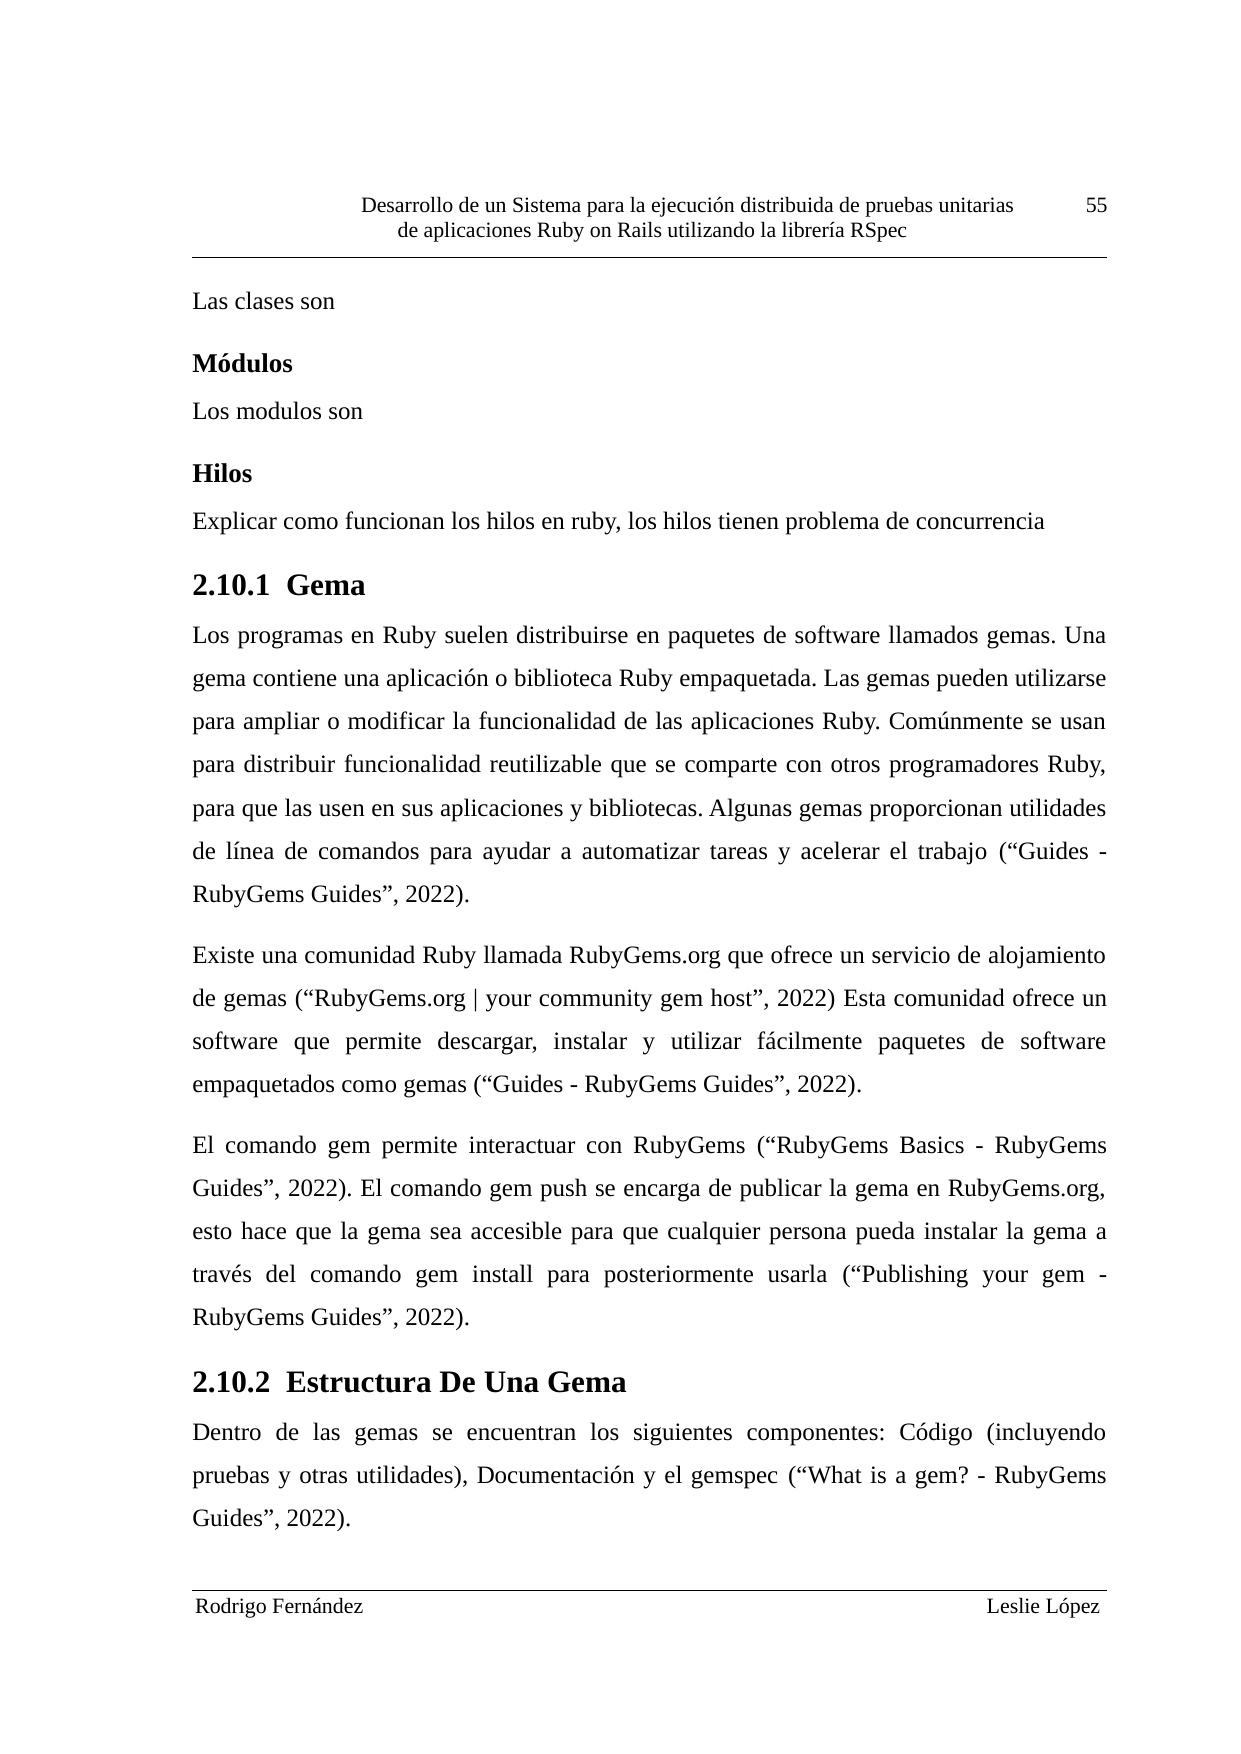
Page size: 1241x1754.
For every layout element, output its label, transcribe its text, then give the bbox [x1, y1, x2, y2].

text Existe una comunidad Ruby llamada RubyGems.org que ofrece un servicio de alojamiento de gemas (“RubyGems.org | your community gem host”, 2022)⁠ Esta comunidad ofrece un software que permite descargar, instalar y utilizar fácilmente paquetes de software empaquetados como gemas (“Guides - RubyGems Guides”, 2022)⁠. [192, 940, 1107, 1098]
text Hilos [192, 457, 1107, 488]
text Explicar como funcionan los hilos en ruby, los hilos tienen problema de concurrencia [192, 506, 1107, 534]
text Los programas en Ruby suelen distribuirse en paquetes de software llamados gemas. Una gema contiene una aplicación o biblioteca Ruby empaquetada. Las gemas pueden utilizarse para ampliar o modificar la funcionalidad de las aplicaciones Ruby. Comúnmente se usan para distribuir funcionalidad reutilizable que se comparte con otros programadores Ruby, para que las usen en sus aplicaciones y bibliotecas. Algunas gemas proporcionan utilidades de línea de comandos para ayudar a automatizar tareas y acelerar el trabajo (“Guides - RubyGems Guides”, 2022)⁠. [192, 620, 1107, 908]
subtitle Gema [192, 567, 1107, 602]
text Las clases son [192, 286, 1107, 315]
text Los modulos son [192, 396, 1107, 425]
subtitle Estructura de una Gema [192, 1363, 1107, 1399]
text Dentro de las gemas se encuentran los siguientes componentes: Código (incluyendo pruebas y otras utilidades), Documentación y el gemspec (“What is a gem? - RubyGems Guides”, 2022)⁠. [192, 1417, 1107, 1532]
text Módulos [192, 347, 1107, 378]
text El comando gem permite interactuar con RubyGems (“RubyGems Basics - RubyGems Guides”, 2022)⁠. El comando gem push se encarga de publicar la gema en RubyGems.org, esto hace que la gema sea accesible para que cualquier persona pueda instalar la gema a través del comando gem install para posteriormente usarla (“Publishing your gem - RubyGems Guides”, 2022)⁠. [192, 1130, 1107, 1331]
